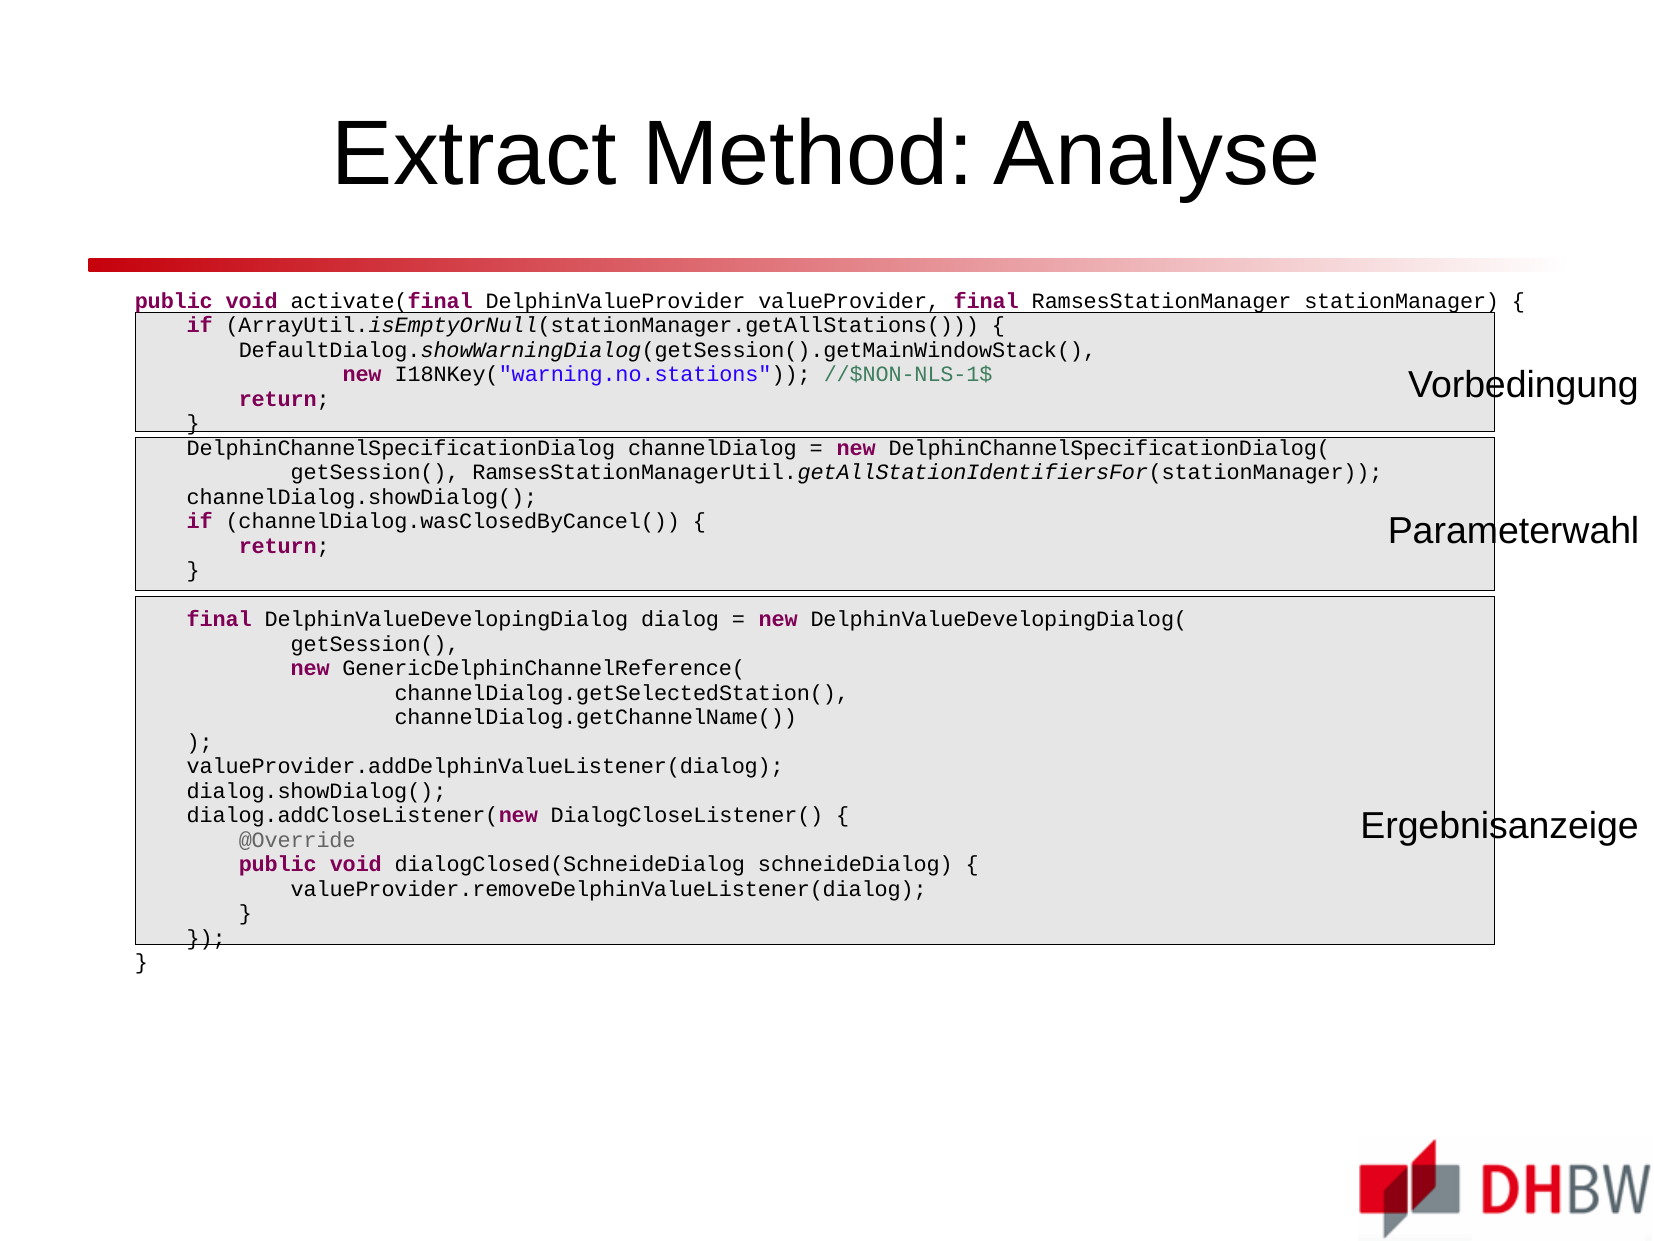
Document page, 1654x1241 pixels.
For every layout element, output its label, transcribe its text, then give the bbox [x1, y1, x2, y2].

list public void activate(final DelphinValueProvider valueProvider, final RamsesStationManager stationManager) { if (ArrayUtil.isEmptyOrNull(stationManager.getAllStations())) { DefaultDialog.showWarningDialog(getSession().getMainWindowStack(), new I18NKey("warning.no.stations")); //$NON-NLS-1$ return; } DelphinChannelSpecificationDialog channelDialog = new DelphinChannelSpecificationDialog( getSession(), RamsesStationManagerUtil.getAllStationIdentifiersFor(stationManager)); channelDialog.showDialog(); if (channelDialog.wasClosedByCancel()) { return; } final DelphinValueDevelopingDialog dialog = new DelphinValueDevelopingDialog( getSession(), new GenericDelphinChannelReference( channelDialog.getSelectedStation(), channelDialog.getChannelName()) ); valueProvider.addDelphinValueListener(dialog); dialog.showDialog(); dialog.addCloseListener(new DialogCloseListener() { @Override public void dialogClosed(SchneideDialog schneideDialog) { valueProvider.removeDelphinValueListener(dialog); } }); } [82, 290, 1571, 1094]
picture [1358, 1137, 1652, 1241]
title Extract Method: Analyse [82, 56, 1571, 250]
text_box Parameterwahl [1373, 501, 1654, 559]
text_box Vorbedingung [1393, 356, 1654, 414]
text_box Ergebnisanzeige [1345, 797, 1654, 855]
